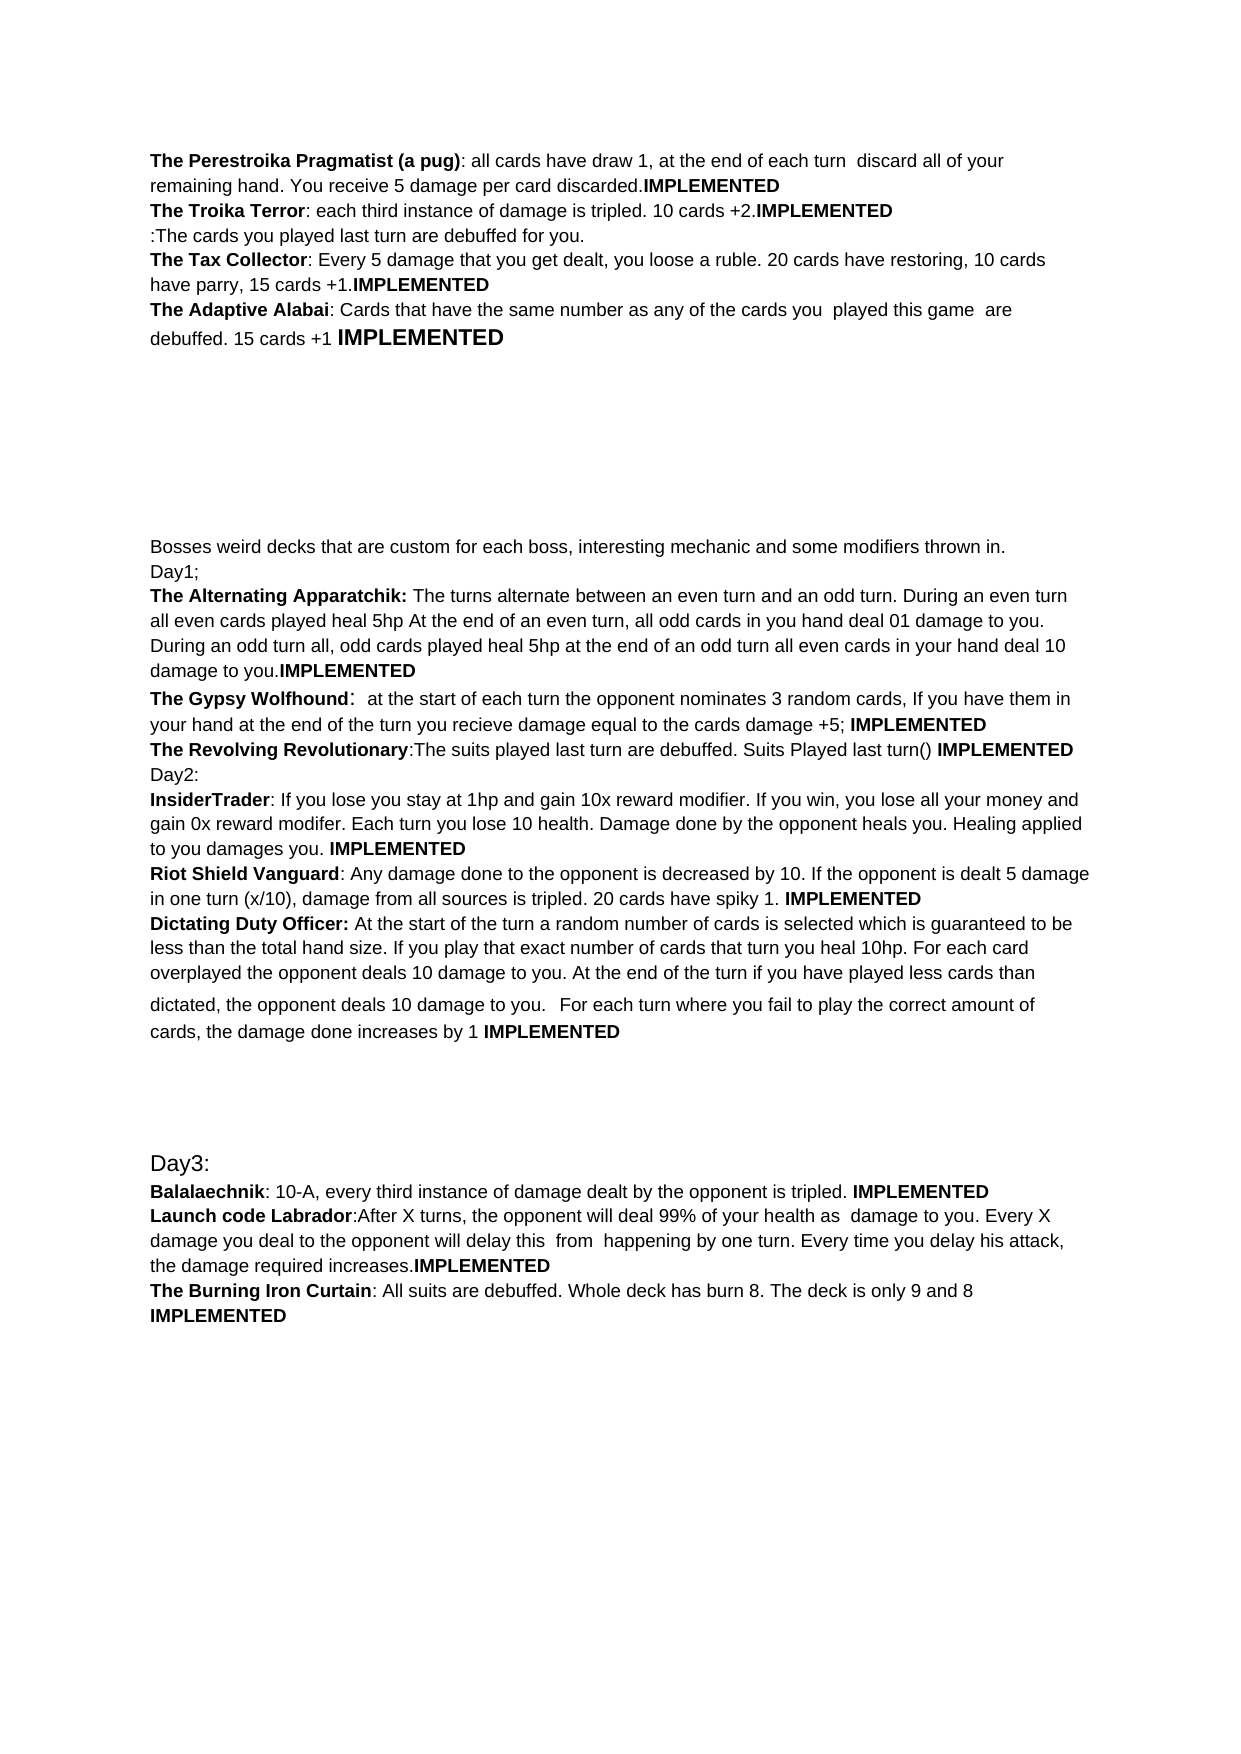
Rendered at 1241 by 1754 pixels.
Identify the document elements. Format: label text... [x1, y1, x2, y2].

text The Burning Iron Curtain: All suits are debuffed. Whole deck has burn 8. The deck is only 9 and 8 IMPLEMENTED [150, 1279, 1090, 1326]
text The Troika Terror: each third instance of damage is tripled. 10 cards +2.IMPLEMENTED [150, 199, 1090, 221]
text Balalaechnik: 10-A, every third instance of damage dealt by the opponent is tripled. IMPLEMENTED [150, 1180, 1090, 1202]
text Launch code Labrador:After X turns, the opponent will deal 99% of your health as damage to you. Every X damage you deal to the opponent will delay this from happening by one turn. Every time you delay his attack, the damage required increases.IMPLEMENTED [150, 1205, 1090, 1276]
text Day1; [150, 560, 1090, 582]
text Dictating Duty Officer: At the start of the turn a random number of cards is selected which is guaranteed to be less than the total hand size. If you play that exact number of cards that turn you heal 10hp. For each card overplayed the opponent deals 10 damage to you. At the end of the turn if you have played less cards than dictated, the opponent deals 10 damage to you. For each turn where you fail to play the correct amount of cards, the damage done increases by 1 IMPLEMENTED [150, 912, 1090, 1042]
text Day2: [150, 763, 1090, 785]
text The Perestroika Pragmatist (a pug): all cards have draw 1, at the end of each turn discard all of your remaining hand. You receive 5 damage per card discarded.IMPLEMENTED [150, 150, 1090, 196]
text Bosses weird decks that are custom for each boss, interesting mechanic and some modifiers thrown in. [150, 536, 1090, 557]
text :The cards you played last turn are debuffed for you. [150, 224, 1090, 246]
text The Tax Collector: Every 5 damage that you get dealt, you loose a ruble. 20 cards have restoring, 10 cards have parry, 15 cards +1.IMPLEMENTED [150, 249, 1090, 296]
text The Adaptive Alabai: Cards that have the same number as any of the cards you played this game are debuffed. 15 cards +1 IMPLEMENTED [150, 299, 1090, 351]
text Day3: [150, 1150, 1090, 1177]
text The Revolving Revolutionary:The suits played last turn are debuffed. Suits Played last turn() IMPLEMENTED [150, 739, 1090, 760]
text The Gypsy Wolfhound: at the start of each turn the opponent nominates 3 random cards, If you have them in your hand at the end of the turn you recieve damage equal to the cards damage +5; IMPLEMENTED [150, 684, 1090, 736]
text Riot Shield Vanguard: Any damage done to the opponent is decreased by 10. If the opponent is dealt 5 damage in one turn (x/10), damage from all sources is tripled. 20 cards have spiky 1. IMPLEMENTED [150, 863, 1090, 909]
text InsiderTrader: If you lose you stay at 1hp and gain 10x reward modifier. If you win, you lose all your money and gain 0x reward modifer. Each turn you lose 10 health. Damage done by the opponent heals you. Healing applied to you damages you. IMPLEMENTED [150, 788, 1090, 859]
text The Alternating Apparatchik: The turns alternate between an even turn and an odd turn. During an even turn all even cards played heal 5hp At the end of an even turn, all odd cards in you hand deal 01 damage to you. During an odd turn all, odd cards played heal 5hp at the end of an odd turn all even cards in your hand deal 10 damage to you.IMPLEMENTED [150, 585, 1090, 681]
